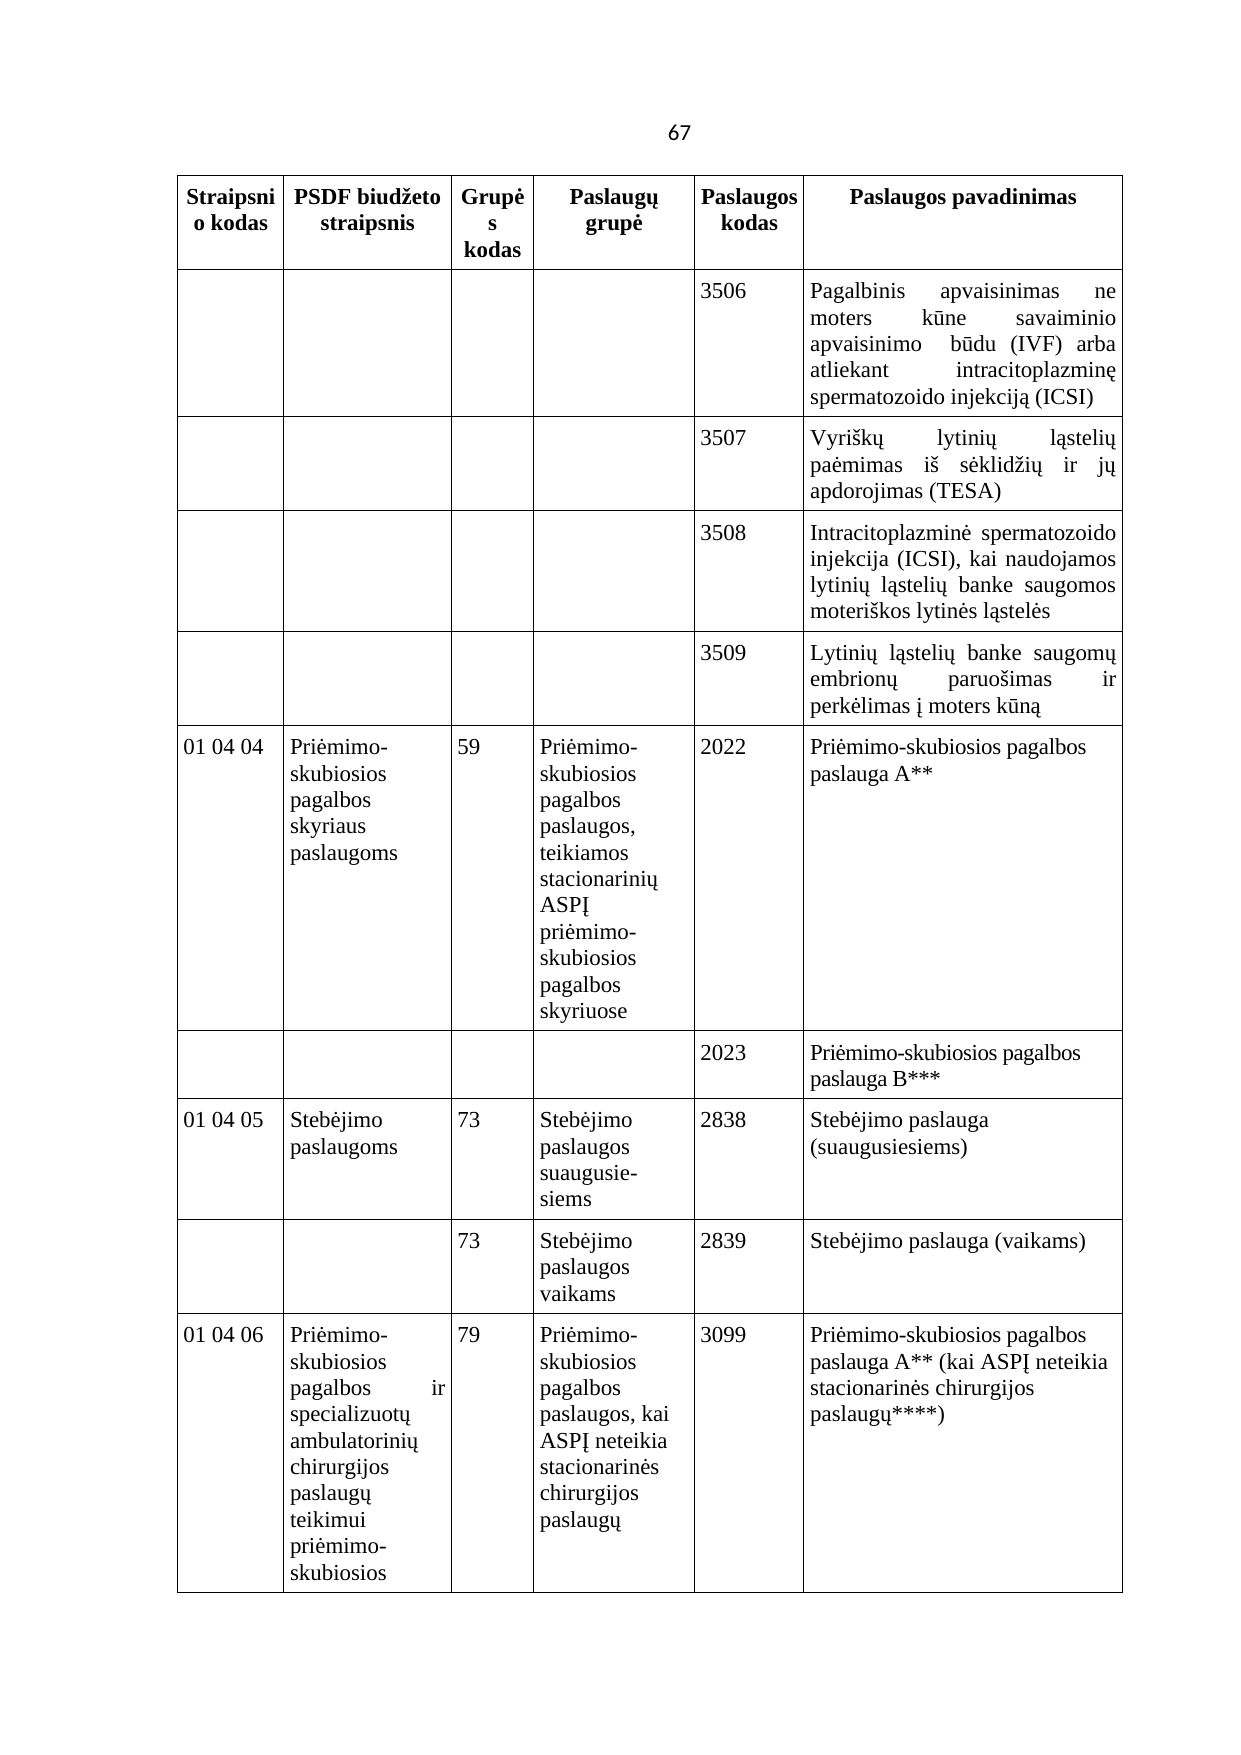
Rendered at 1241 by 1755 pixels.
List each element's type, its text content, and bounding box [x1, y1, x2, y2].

table_cell [534, 632, 694, 725]
table_cell [284, 511, 451, 631]
table_header Paslaugos kodas [695, 176, 803, 269]
table_cell [178, 270, 283, 416]
table_cell [534, 511, 694, 631]
table_cell Priėmimo-skubiosios pagalbos paslauga B*** [804, 1031, 1122, 1098]
table_cell Vyriškų lytinių ląstelių paėmimas iš sėklidžių ir jų apdorojimas (TESA) [804, 417, 1122, 510]
table_cell 2839 [695, 1220, 803, 1313]
table_cell [534, 1031, 694, 1098]
table_header PSDF biudžeto straipsnis [284, 176, 451, 269]
table_cell [178, 632, 283, 725]
table_cell [284, 1031, 451, 1098]
table_cell [178, 511, 283, 631]
table_cell 2023 [695, 1031, 803, 1098]
table_header Straipsnio kodas [178, 176, 283, 269]
table_cell Stebėjimo paslaugos vaikams [534, 1220, 694, 1313]
table_cell [178, 1220, 283, 1313]
table_cell Priėmimo-skubiosios pagalbos paslaugos, teikiamos stacionarinių ASPĮ priėmimo-skubiosios pagalbos skyriuose [534, 726, 694, 1030]
table_cell [452, 417, 533, 510]
table_cell 73 [452, 1220, 533, 1313]
table_cell [534, 270, 694, 416]
table_cell 3509 [695, 632, 803, 725]
table_cell Stebėjimo paslauga (vaikams) [804, 1220, 1122, 1313]
table_cell 01 04 06 [178, 1314, 283, 1592]
table_header Paslaugų grupė [534, 176, 694, 269]
table_cell [452, 270, 533, 416]
table_cell [284, 632, 451, 725]
table_cell Priėmimo-skubiosios pagalbos skyriaus paslaugoms [284, 726, 451, 1030]
table_cell 01 04 05 [178, 1099, 283, 1219]
table_cell 73 [452, 1099, 533, 1219]
table_cell [284, 417, 451, 510]
table_cell [452, 632, 533, 725]
table_cell Stebėjimo paslauga (suaugusiesiems) [804, 1099, 1122, 1219]
table_cell 3099 [695, 1314, 803, 1592]
table_cell [284, 270, 451, 416]
table_header Grupės kodas [452, 176, 533, 269]
table_cell Stebėjimo paslaugos suaugusie-siems [534, 1099, 694, 1219]
table_cell Lytinių ląstelių banke saugomų embrionų paruošimas ir perkėlimas į moters kūną [804, 632, 1122, 725]
table_cell 3508 [695, 511, 803, 631]
table_cell 2838 [695, 1099, 803, 1219]
table_cell 2022 [695, 726, 803, 1030]
table_cell Pagalbinis apvaisinimas ne moters kūne savaiminio apvaisinimo būdu (IVF) arba atliekant intracitoplazminę spermatozoido injekciją (ICSI) [804, 270, 1122, 416]
table_cell 3507 [695, 417, 803, 510]
table_cell [178, 1031, 283, 1098]
table_cell Intracitoplazminė spermatozoido injekcija (ICSI), kai naudojamos lytinių ląstelių banke saugomos moteriškos lytinės ląstelės [804, 511, 1122, 631]
table_cell [178, 417, 283, 510]
table_cell Priėmimo-skubiosios pagalbos paslauga A** [804, 726, 1122, 1030]
table_cell Priėmimo-skubiosios pagalbos paslauga A** (kai ASPĮ neteikia stacionarinės chirurgijos paslaugų****) [804, 1314, 1122, 1592]
table_cell 01 04 04 [178, 726, 283, 1030]
table_cell Priėmimo-skubiosios pagalbos paslaugos, kai ASPĮ neteikia stacionarinės chirurgijos paslaugų [534, 1314, 694, 1592]
table_cell [534, 417, 694, 510]
table_cell Stebėjimo paslaugoms [284, 1099, 451, 1219]
table_cell 59 [452, 726, 533, 1030]
table_cell 79 [452, 1314, 533, 1592]
table_cell 3506 [695, 270, 803, 416]
table_cell [452, 1031, 533, 1098]
table_cell [452, 511, 533, 631]
table_cell [284, 1220, 451, 1313]
table_cell Priėmimo-skubiosios pagalbos ir specializuotų ambulatorinių chirurgijos paslaugų teikimui priėmimo-skubiosios [284, 1314, 451, 1592]
table_header Paslaugos pavadinimas [804, 176, 1122, 269]
